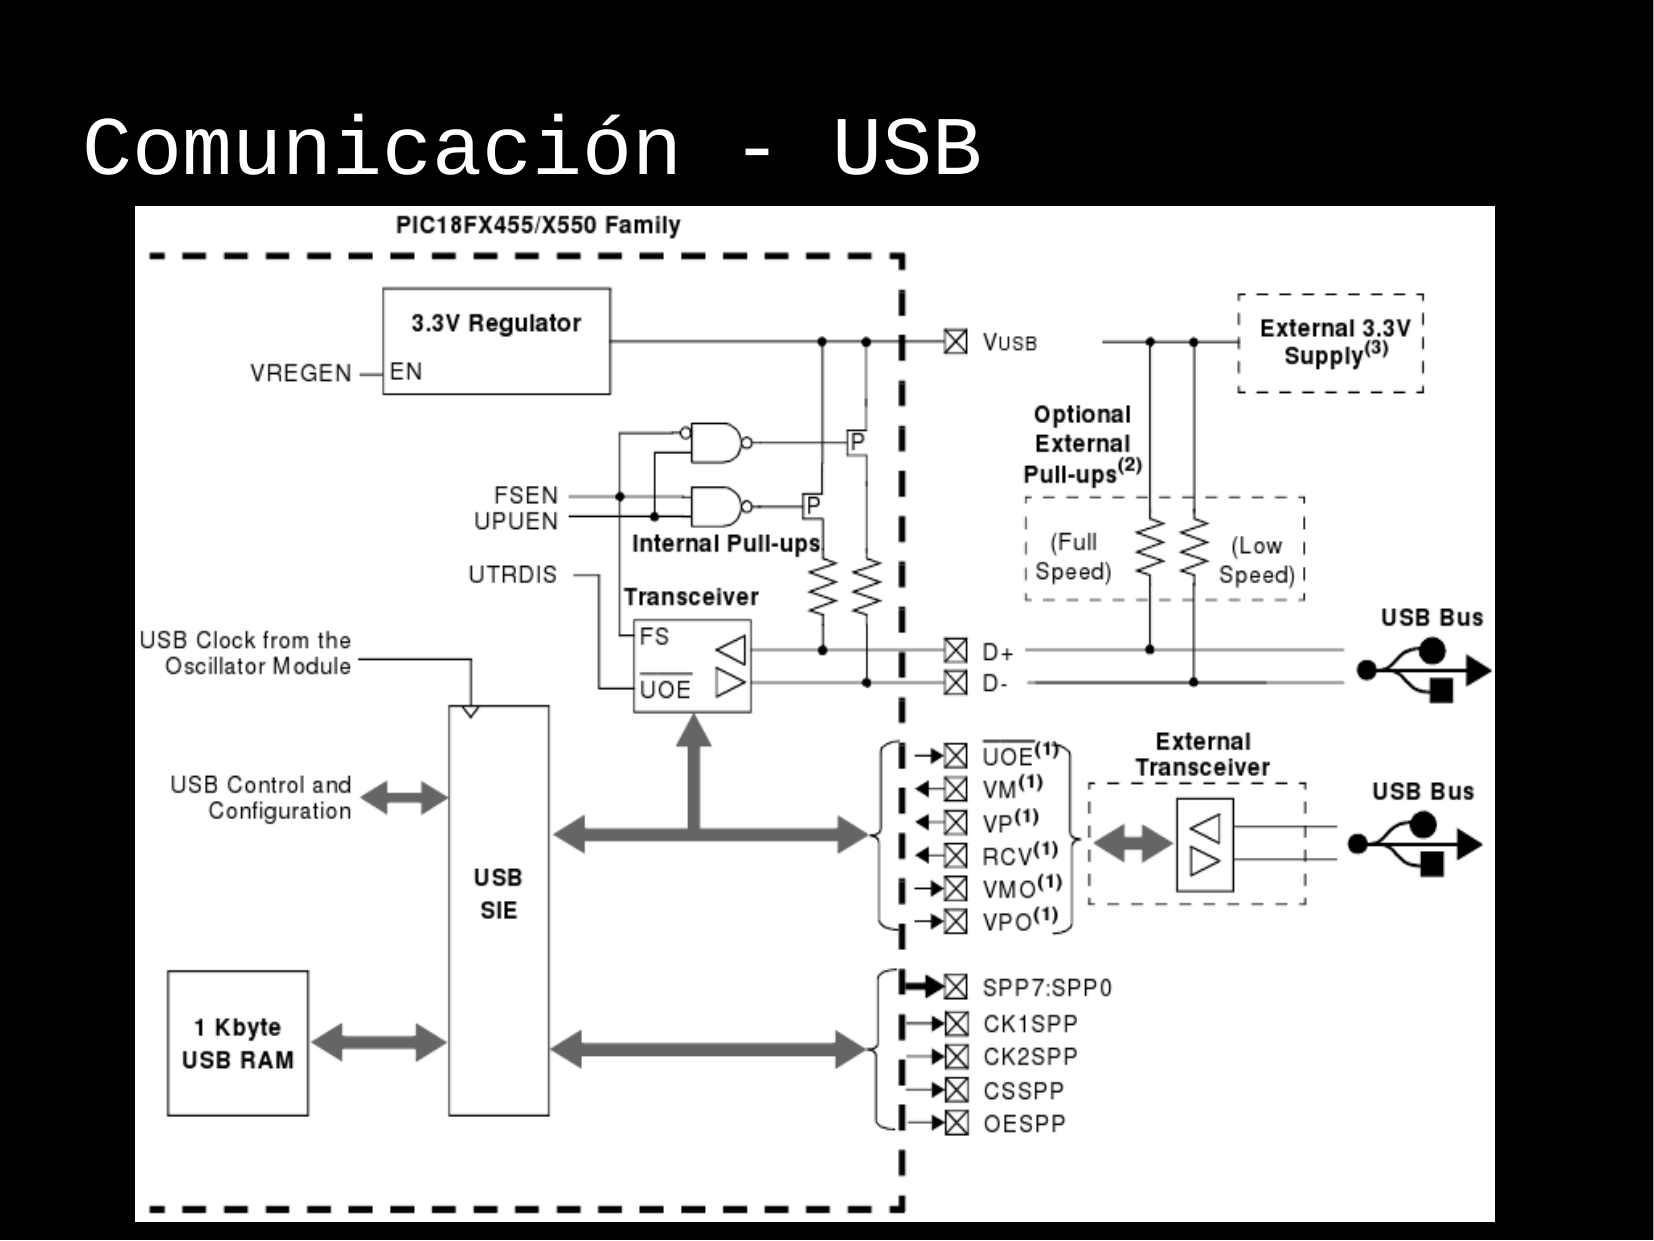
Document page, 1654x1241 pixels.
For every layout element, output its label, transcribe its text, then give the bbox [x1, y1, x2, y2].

title Comunicación - USB [82, 56, 1571, 250]
picture [135, 206, 1495, 1222]
